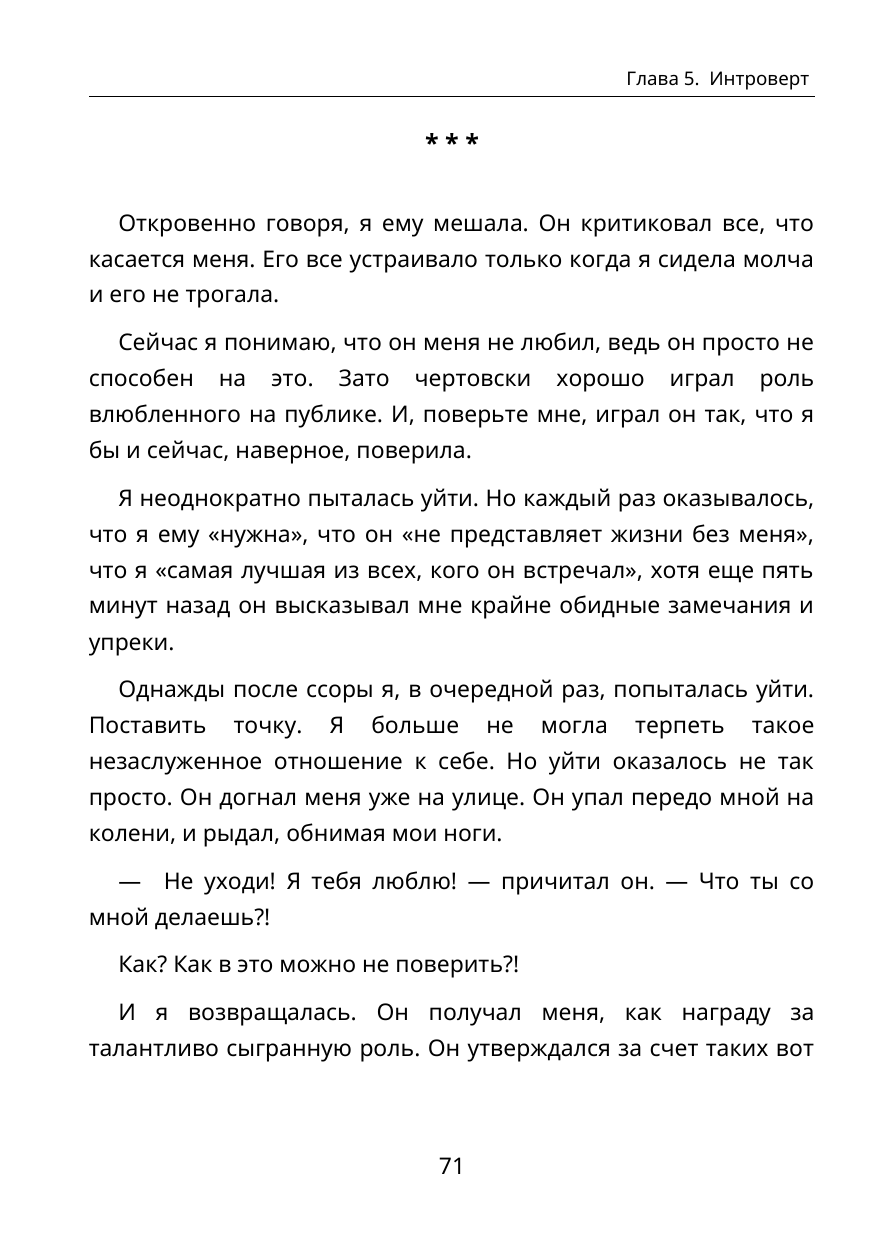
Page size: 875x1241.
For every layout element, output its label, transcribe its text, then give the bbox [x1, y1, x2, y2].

text Однажды после ссоры я, в очередной раз, попыталась уйти. Поставить точку. Я больше не могла терпеть такое незаслуженное отношение к себе. Но уйти оказалось не так просто. Он догнал меня уже на улице. Он упал передо мной на колени, и рыдал, обнимая мои ноги. [88, 673, 815, 848]
text Сейчас я понимаю, что он меня не любил, ведь он просто не способен на это. Зато чертовски хорошо играл роль влюбленного на публике. И, поверьте мне, играл он так, что я бы и сейчас, наверное, поверила. [88, 326, 815, 465]
text И я возвращалась. Он получал меня, как награду за талантливо сыгранную роль. Он утверждался за счет таких вот [88, 996, 815, 1063]
subtitle * * * [88, 126, 815, 160]
text Я неоднократно пыталась уйти. Но каждый раз оказывалось, что я ему «нужна», что он «не представляет жизни без меня», что я «самая лучшая из всех, кого он встречал», хотя еще пять минут назад он высказывал мне крайне обидные замечания и упреки. [88, 482, 815, 657]
text Как? Как в это можно не поверить?! [88, 948, 815, 979]
list Не уходи! Я тебя люблю! — причитал он. — Что ты со мной делаешь?! [88, 864, 815, 932]
text Откровенно говоря, я ему мешала. Он критиковал все, что касается меня. Его все устраивало только когда я сидела молча и его не трогала. [88, 207, 815, 310]
